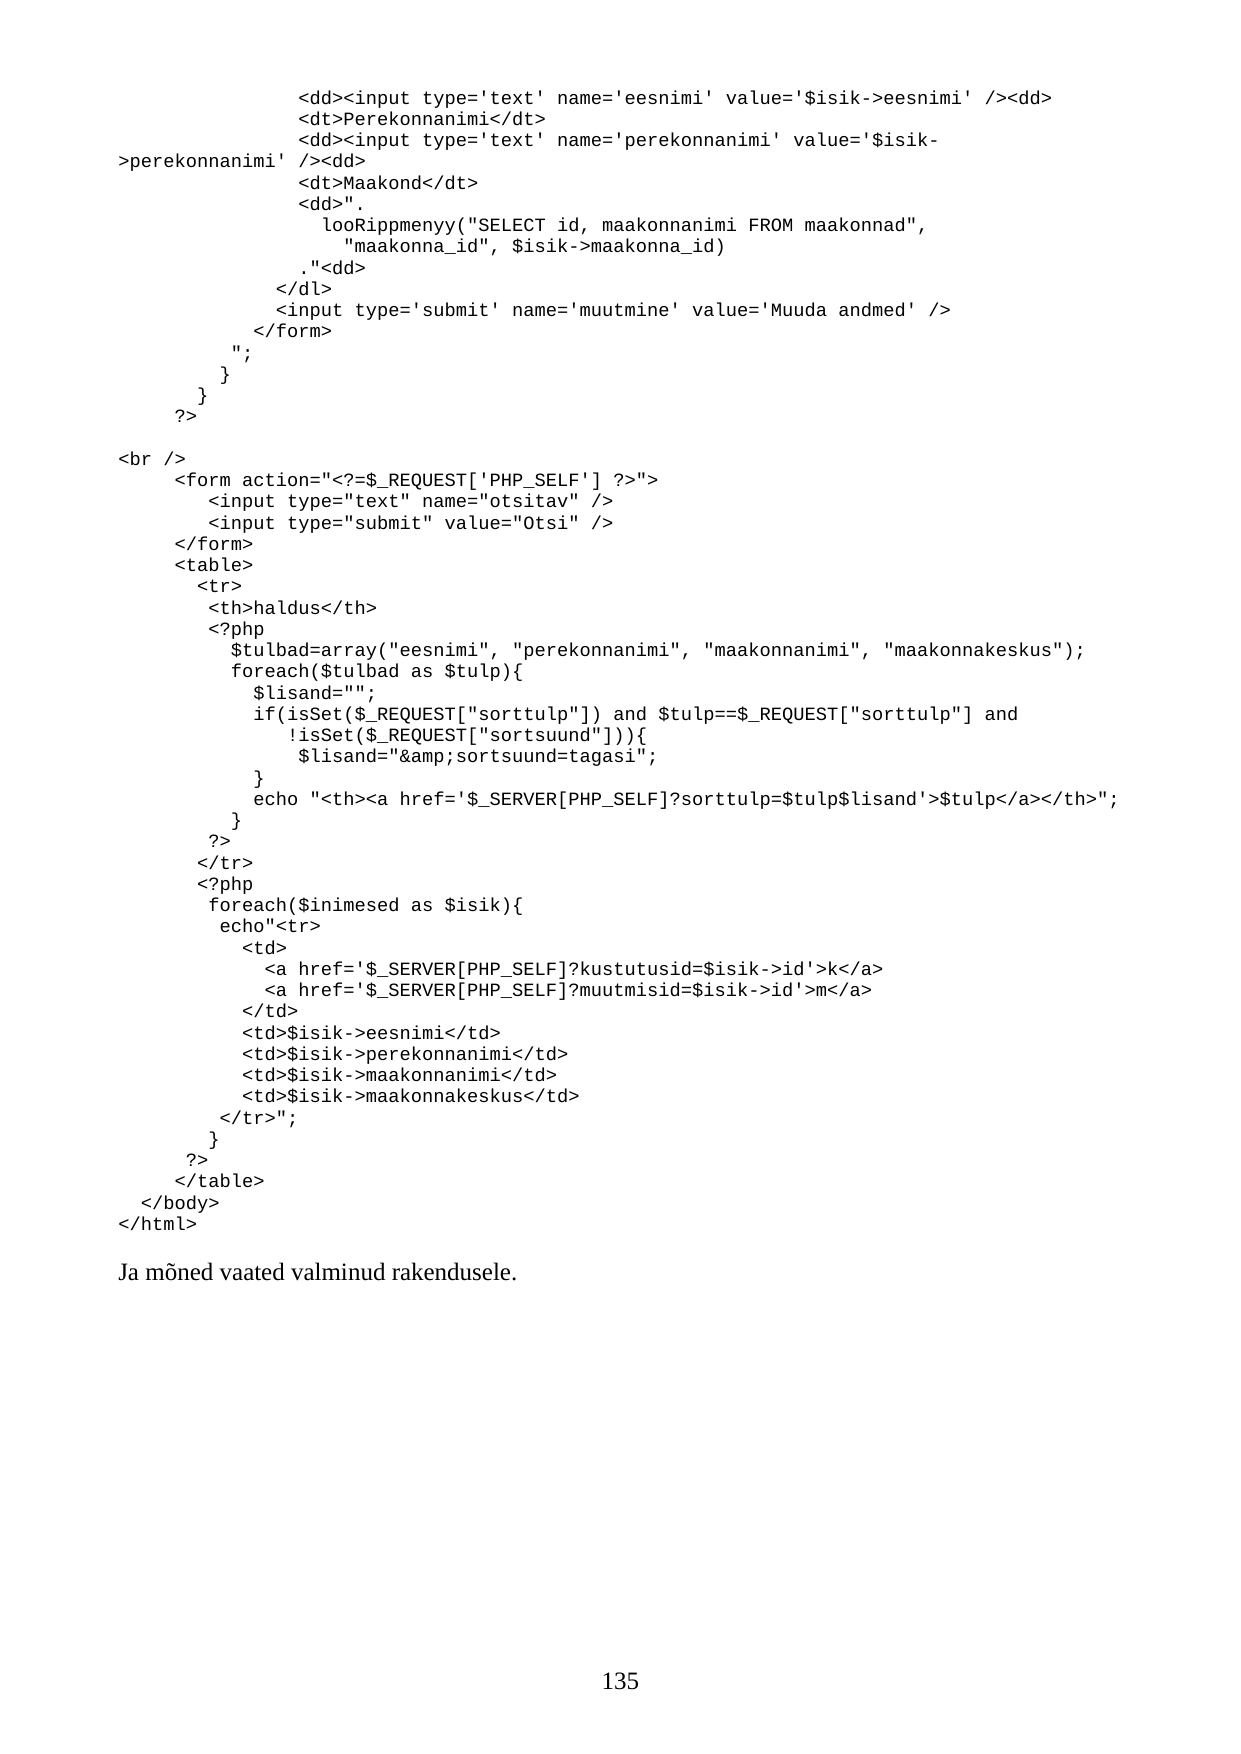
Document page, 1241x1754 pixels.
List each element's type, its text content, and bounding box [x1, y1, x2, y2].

text ?> [118, 407, 1122, 428]
text <input type="submit" value="Otsi" /> [118, 513, 1122, 535]
text </html> [118, 1215, 1122, 1236]
text <dt>Maakond</dt> [118, 173, 1122, 195]
text <td>$isik->perekonnanimi</td> [118, 1045, 1122, 1066]
text <dt>Perekonnanimi</dt> [118, 110, 1122, 131]
text <a href='$_SERVER[PHP_SELF]?kustutusid=$isik->id'>k</a> [118, 960, 1122, 981]
text </table> [118, 1172, 1122, 1193]
text <br /> [118, 450, 1122, 471]
text <dd><input type='text' name='eesnimi' value='$isik->eesnimi' /><dd> [118, 88, 1122, 110]
text <tr> [118, 577, 1122, 598]
text ?> [118, 1151, 1122, 1172]
text <th>haldus</th> [118, 598, 1122, 620]
text </form> [118, 322, 1122, 343]
text "maakonna_id", $isik->maakonna_id) [118, 237, 1122, 258]
text !isSet($_REQUEST["sortsuund"])){ [118, 726, 1122, 747]
text </tr> [118, 853, 1122, 875]
text $lisand=""; [118, 683, 1122, 705]
text $lisand="&amp;sortsuund=tagasi"; [118, 747, 1122, 768]
text </tr>"; [118, 1108, 1122, 1130]
text looRippmenyy("SELECT id, maakonnanimi FROM maakonnad", [118, 216, 1122, 237]
text <input type="text" name="otsitav" /> [118, 492, 1122, 513]
text <dd>". [118, 195, 1122, 216]
text <form action="<?=$_REQUEST['PHP_SELF'] ?>"> [118, 471, 1122, 492]
text </body> [118, 1193, 1122, 1215]
text <input type='submit' name='muutmine' value='Muuda andmed' /> [118, 301, 1122, 322]
text "; [118, 343, 1122, 365]
text } [118, 768, 1122, 790]
text </form> [118, 535, 1122, 556]
text <a href='$_SERVER[PHP_SELF]?muutmisid=$isik->id'>m</a> [118, 981, 1122, 1002]
text <td>$isik->maakonnanimi</td> [118, 1066, 1122, 1087]
text <?php [118, 875, 1122, 896]
text foreach($inimesed as $isik){ [118, 896, 1122, 917]
text } [118, 1130, 1122, 1151]
text Ja mõned vaated valminud rakendusele. [118, 1257, 1122, 1286]
text </td> [118, 1002, 1122, 1023]
text <table> [118, 556, 1122, 577]
text <td> [118, 938, 1122, 960]
text </dl> [118, 280, 1122, 301]
text } [118, 386, 1122, 407]
text } [118, 811, 1122, 832]
text } [118, 365, 1122, 386]
text <?php [118, 620, 1122, 641]
text $tulbad=array("eesnimi", "perekonnanimi", "maakonnanimi", "maakonnakeskus"); [118, 641, 1122, 662]
text <td>$isik->maakonnakeskus</td> [118, 1087, 1122, 1108]
text echo"<tr> [118, 917, 1122, 938]
text <td>$isik->eesnimi</td> [118, 1023, 1122, 1045]
text ?> [118, 832, 1122, 853]
text echo "<th><a href='$_SERVER[PHP_SELF]?sorttulp=$tulp$lisand'>$tulp</a></th>"; [118, 790, 1122, 811]
text foreach($tulbad as $tulp){ [118, 662, 1122, 683]
text ."<dd> [118, 258, 1122, 280]
text <dd><input type='text' name='perekonnanimi' value='$isik->perekonnanimi' /><dd> [118, 131, 1122, 173]
text if(isSet($_REQUEST["sorttulp"]) and $tulp==$_REQUEST["sorttulp"] and [118, 705, 1122, 726]
